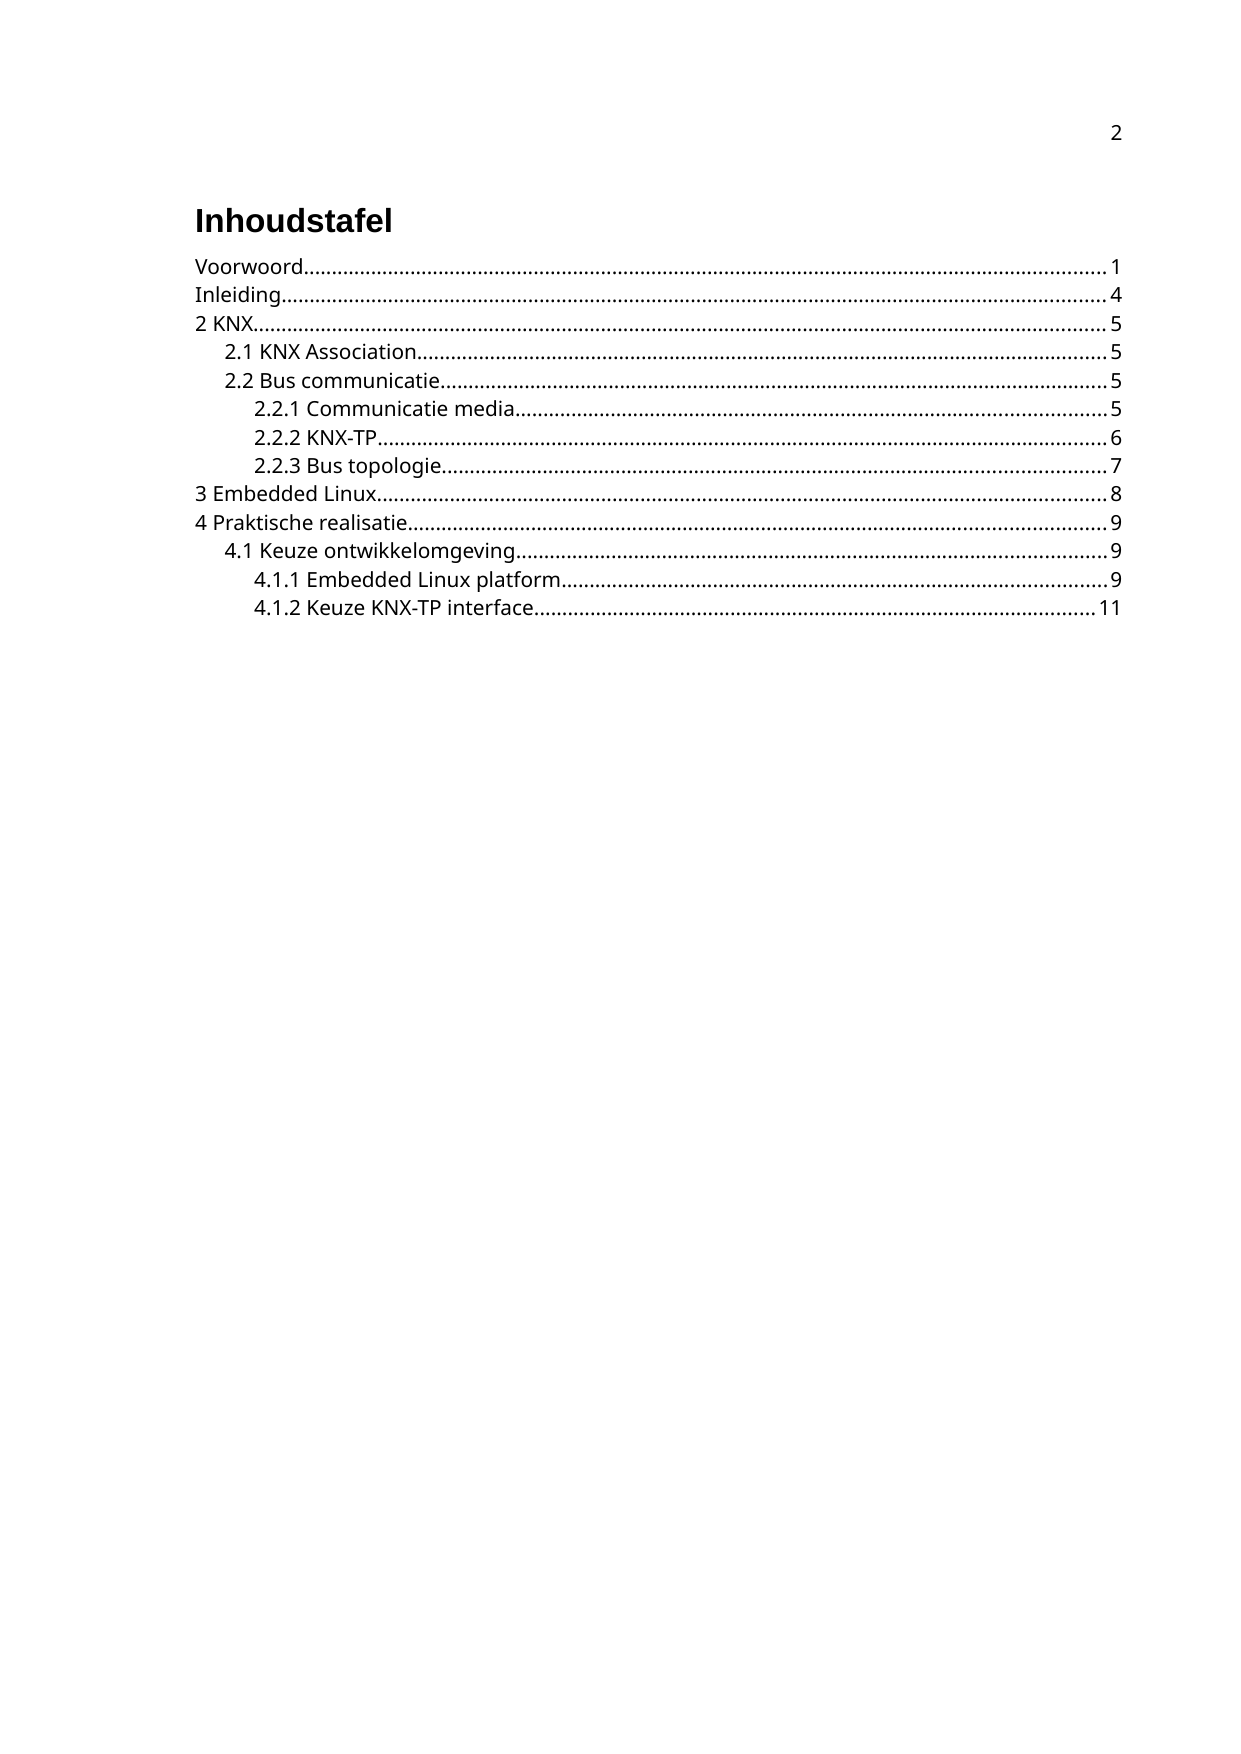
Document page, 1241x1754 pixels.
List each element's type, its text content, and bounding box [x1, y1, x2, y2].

text 3 Embedded Linux 8 [195, 479, 1122, 508]
text Inleiding 4 [195, 280, 1122, 309]
text 2.2.1 Communicatie media 5 [254, 394, 1122, 423]
text 2.2 Bus communicatie 5 [224, 366, 1122, 394]
text 2.1 KNX Association 5 [224, 337, 1122, 366]
text 2 KNX 5 [195, 309, 1122, 337]
text 4.1.1 Embedded Linux platform 9 [254, 565, 1122, 593]
text 4.1.2 Keuze KNX-TP interface 11 [254, 593, 1122, 622]
text Voorwoord 1 [195, 252, 1122, 280]
text 2.2.2 KNX-TP 6 [254, 423, 1122, 451]
text 4 Praktische realisatie 9 [195, 508, 1122, 536]
text 2.2.3 Bus topologie 7 [254, 451, 1122, 479]
text 4.1 Keuze ontwikkelomgeving 9 [224, 536, 1122, 565]
subtitle Inhoudstafel [195, 201, 1122, 239]
